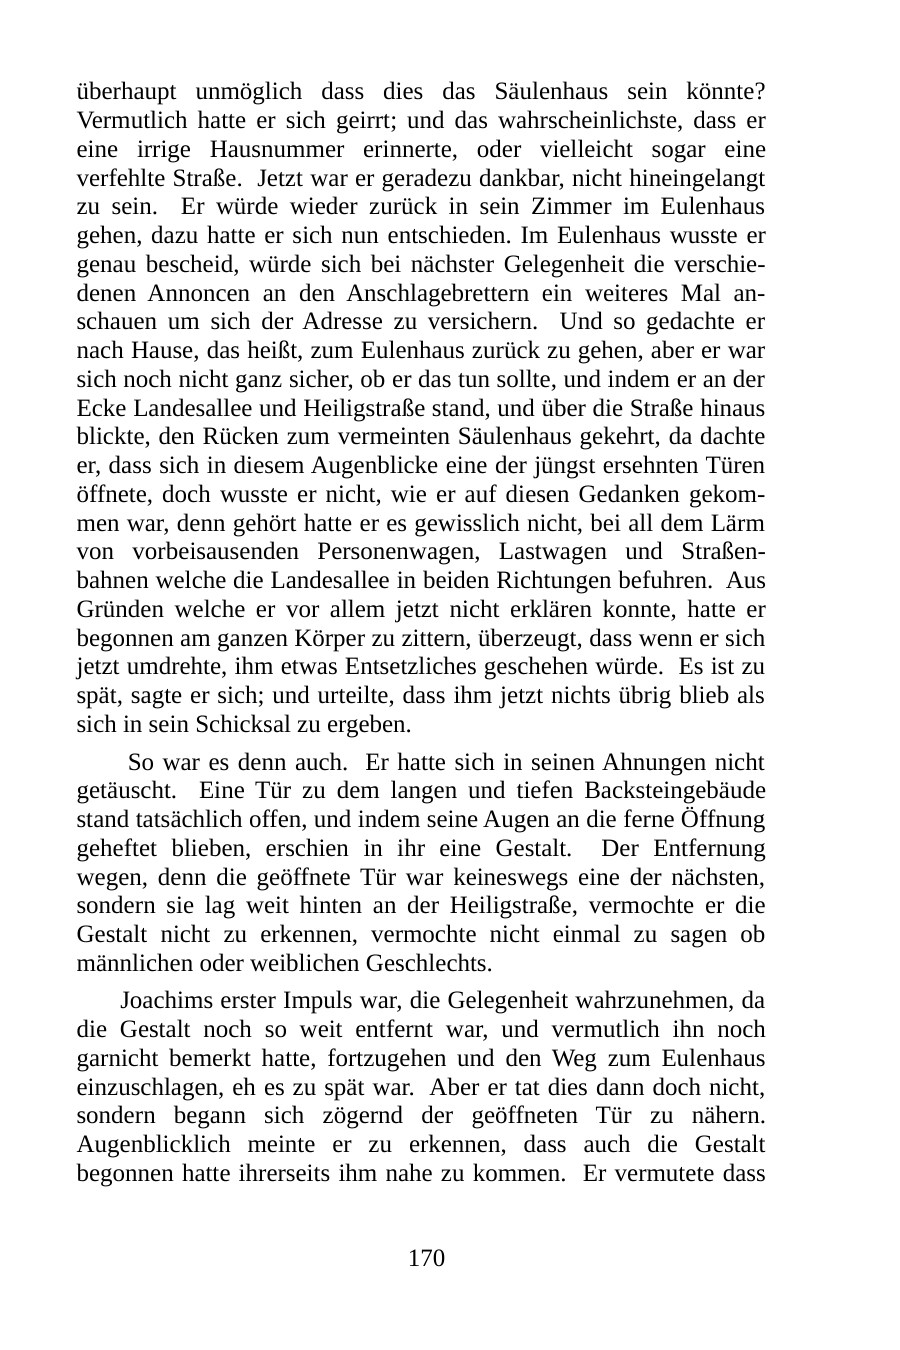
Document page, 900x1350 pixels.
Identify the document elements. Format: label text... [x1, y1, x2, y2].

text Joachims erster Impuls war, die Gelegenheit wahrzunehmen, da die Gestalt noch so weit entfernt war, und vermutlich ihn noch garnicht bemerkt hatte, fortzugehen und den Weg zum Eulenhaus einzuschlagen, eh es zu spät war. Aber er tat dies dann doch nicht, sondern begann sich zögernd der geöffneten Tür zu nähern. Augenblicklich meinte er zu erkennen, dass auch die Gestalt begonnen hatte ihrerseits ihm nahe zu kommen. Er vermutete dass [76, 986, 766, 1187]
text überhaupt unmöglich dass dies das Säulenhaus sein könnte? Vermutlich hatte er sich geirrt; und das wahrscheinlichste, dass er eine irrige Hausnummer erinnerte, oder vielleicht sogar eine verfehlte Straße. Jetzt war er geradezu dankbar, nicht hineingelangt zu sein. Er würde wieder zurück in sein Zimmer im Eulenhaus gehen, dazu hatte er sich nun entschieden. Im Eulenhaus wusste er genau bescheid, würde sich bei nächster Gelegenheit die verschie-denen Annoncen an den Anschlagebrettern ein weiteres Mal an-schauen um sich der Adresse zu versichern. Und so gedachte er nach Hause, das heißt, zum Eulenhaus zurück zu gehen, aber er war sich noch nicht ganz sicher, ob er das tun sollte, und indem er an der Ecke Landesallee und Heiligstraße stand, und über die Straße hinaus blickte, den Rücken zum vermeinten Säulenhaus gekehrt, da dachte er, dass sich in diesem Augenblicke eine der jüngst ersehnten Türen öffnete, doch wusste er nicht, wie er auf diesen Gedanken gekom-men war, denn gehört hatte er es gewisslich nicht, bei all dem Lärm von vorbeisausenden Personenwagen, Lastwagen und Straßen-bahnen welche die Landesallee in beiden Richtungen befuhren. Aus Gründen welche er vor allem jetzt nicht erklären konnte, hatte er begonnen am ganzen Körper zu zittern, überzeugt, dass wenn er sich jetzt umdrehte, ihm etwas Entsetzliches geschehen würde. Es ist zu spät, sagte er sich; und urteilte, dass ihm jetzt nichts übrig blieb als sich in sein Schicksal zu ergeben. [76, 76, 766, 738]
text So war es denn auch. Er hatte sich in seinen Ahnungen nicht getäuscht. Eine Tür zu dem langen und tiefen Backsteingebäude stand tatsächlich offen, und indem seine Augen an die ferne Öffnung geheftet blieben, erschien in ihr eine Gestalt. Der Entfernung wegen, denn die geöffnete Tür war keineswegs eine der nächsten, sondern sie lag weit hinten an der Heiligstraße, vermochte er die Gestalt nicht zu erkennen, vermochte nicht einmal zu sagen ob männlichen oder weiblichen Geschlechts. [76, 747, 766, 977]
